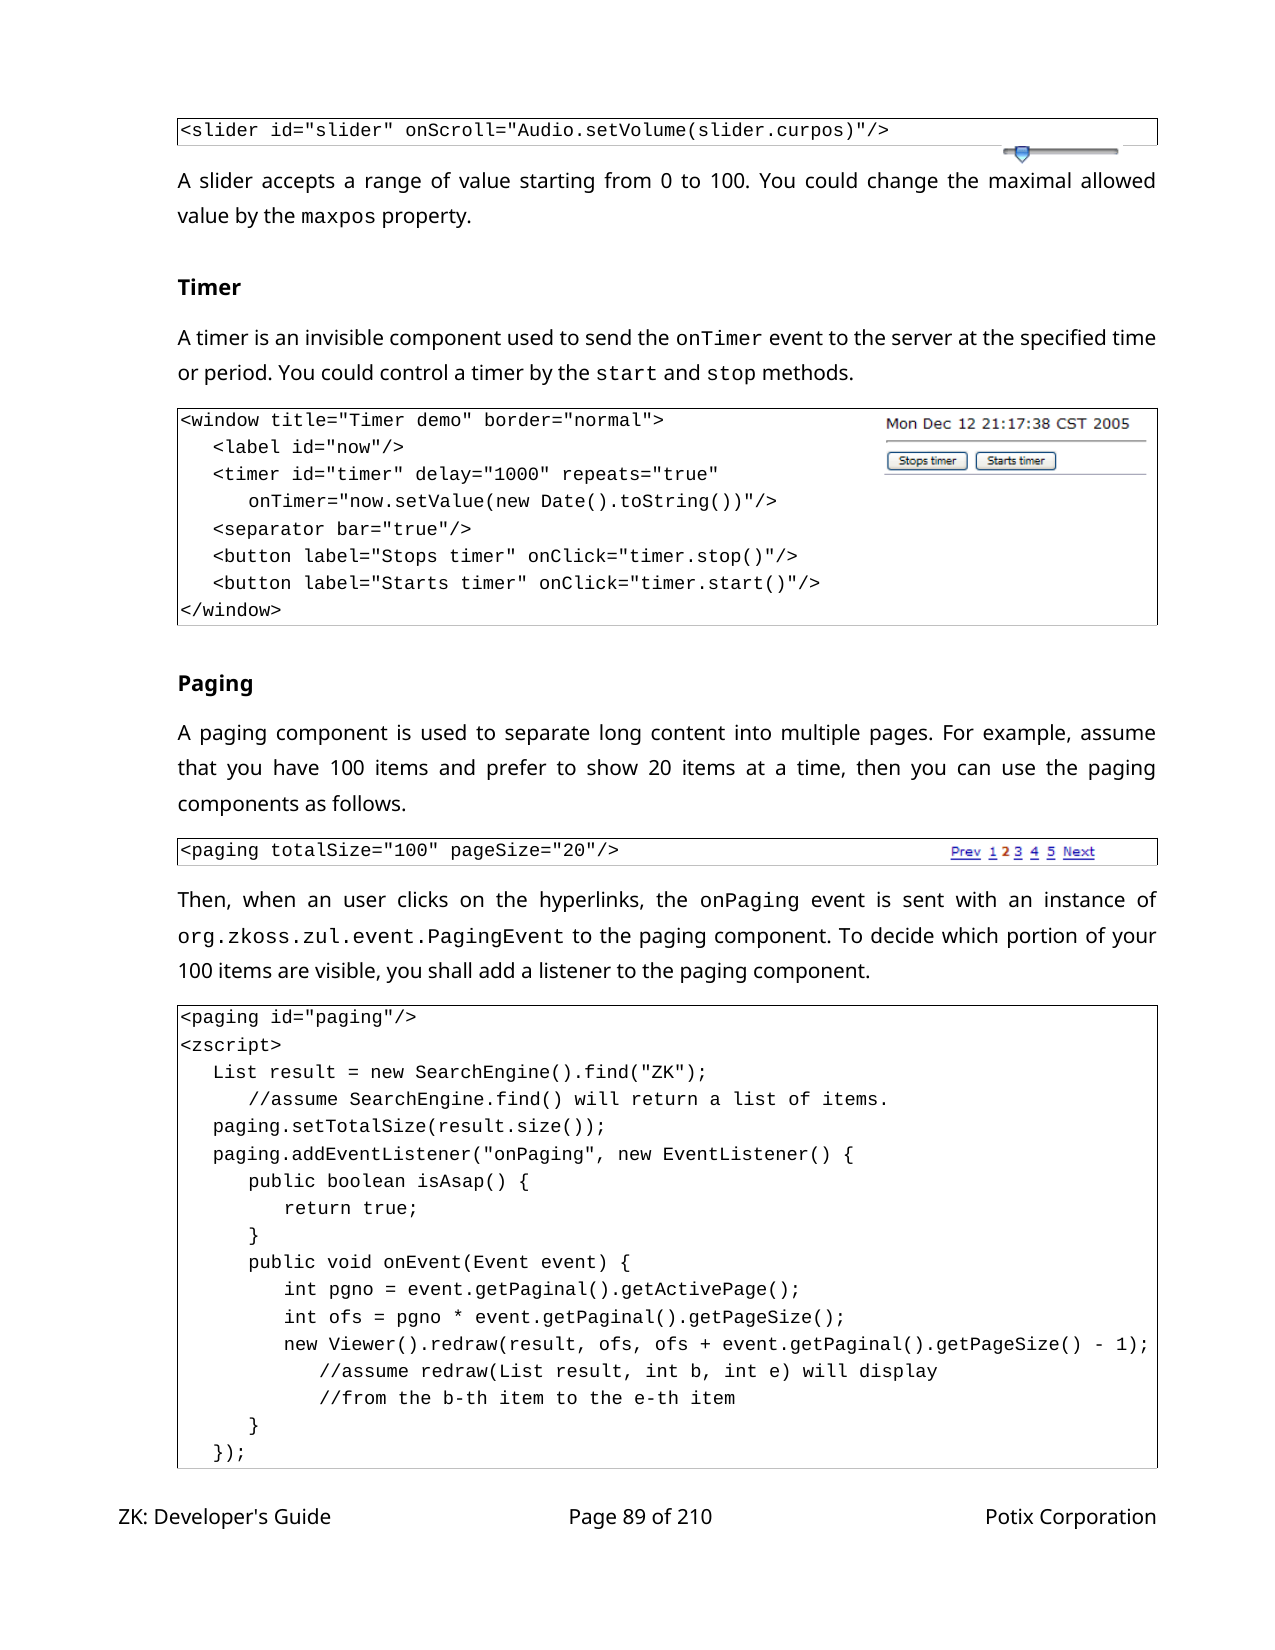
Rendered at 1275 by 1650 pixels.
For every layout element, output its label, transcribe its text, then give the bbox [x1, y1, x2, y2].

text <separator bar="true"/> [178, 516, 1157, 541]
text onTimer="now.setValue(new Date().toString())"/> [178, 489, 1157, 513]
text <label id="now"/> [178, 435, 884, 459]
text <button label="Starts timer" onClick="timer.start()"/> [178, 571, 1157, 595]
text <timer id="timer" delay="1000" repeats="true" [178, 462, 1157, 486]
text public boolean isAsap() { [178, 1168, 1157, 1193]
picture [947, 839, 1100, 864]
text List result = new SearchEngine().find("ZK"); [178, 1060, 1157, 1084]
text A slider accepts a range of value starting from 0 to 100. You could change the maximal allowed value by the maxpos property. [177, 166, 1157, 230]
text paging.setTotalSize(result.size()); [178, 1114, 1157, 1138]
picture [1001, 145, 1123, 164]
text <window title="Timer demo" border="normal"> [178, 409, 1157, 432]
text <paging totalSize="100" pageSize="20"/> [178, 839, 1157, 865]
text } [178, 1413, 1157, 1437]
text int ofs = pgno * event.getPaginal().getPageSize(); [178, 1304, 1157, 1329]
text Then, when an user clicks on the hyperlinks, the onPaging event is sent with an instance of org.zkoss.zul.event.PagingEvent to the paging component. To decide which portion of your 100 items are visible, you shall add a listener to the paging component. [177, 886, 1157, 985]
text <button label="Stops timer" onClick="timer.stop()"/> [178, 543, 1157, 568]
text paging.addEventListener("onPaging", new EventListener() { [178, 1141, 1157, 1166]
subtitle Timer [177, 272, 1157, 302]
text public void onEvent(Event event) { [178, 1250, 1157, 1274]
subtitle Paging [177, 668, 1157, 698]
text int pgno = event.getPaginal().getActivePage(); [178, 1277, 1157, 1302]
text } [178, 1223, 1157, 1247]
text }); [178, 1440, 1157, 1468]
text //assume redraw(List result, int b, int e) will display [178, 1359, 1157, 1383]
text A timer is an invisible component used to send the onTimer event to the server at the specified time or period. You could control a timer by the start and stop methods. [177, 323, 1157, 387]
text return true; [178, 1196, 1157, 1220]
text <paging id="paging"/> [178, 1006, 1157, 1030]
text <slider id="slider" onScroll="Audio.setVolume(slider.curpos)"/> [178, 119, 1157, 145]
text new Viewer().redraw(result, ofs, ofs + event.getPaginal().getPageSize() - 1); [178, 1332, 1157, 1356]
text A paging component is used to separate long content into multiple pages. For example, assume that you have 100 items and prefer to show 20 items at a time, then you can use the paging components as follows. [177, 718, 1157, 817]
picture [884, 415, 1147, 475]
text //from the b-th item to the e-th item [178, 1386, 1157, 1410]
text //assume SearchEngine.find() will return a list of items. [178, 1087, 1157, 1111]
text </window> [178, 598, 1157, 625]
text <zscript> [178, 1033, 1157, 1057]
